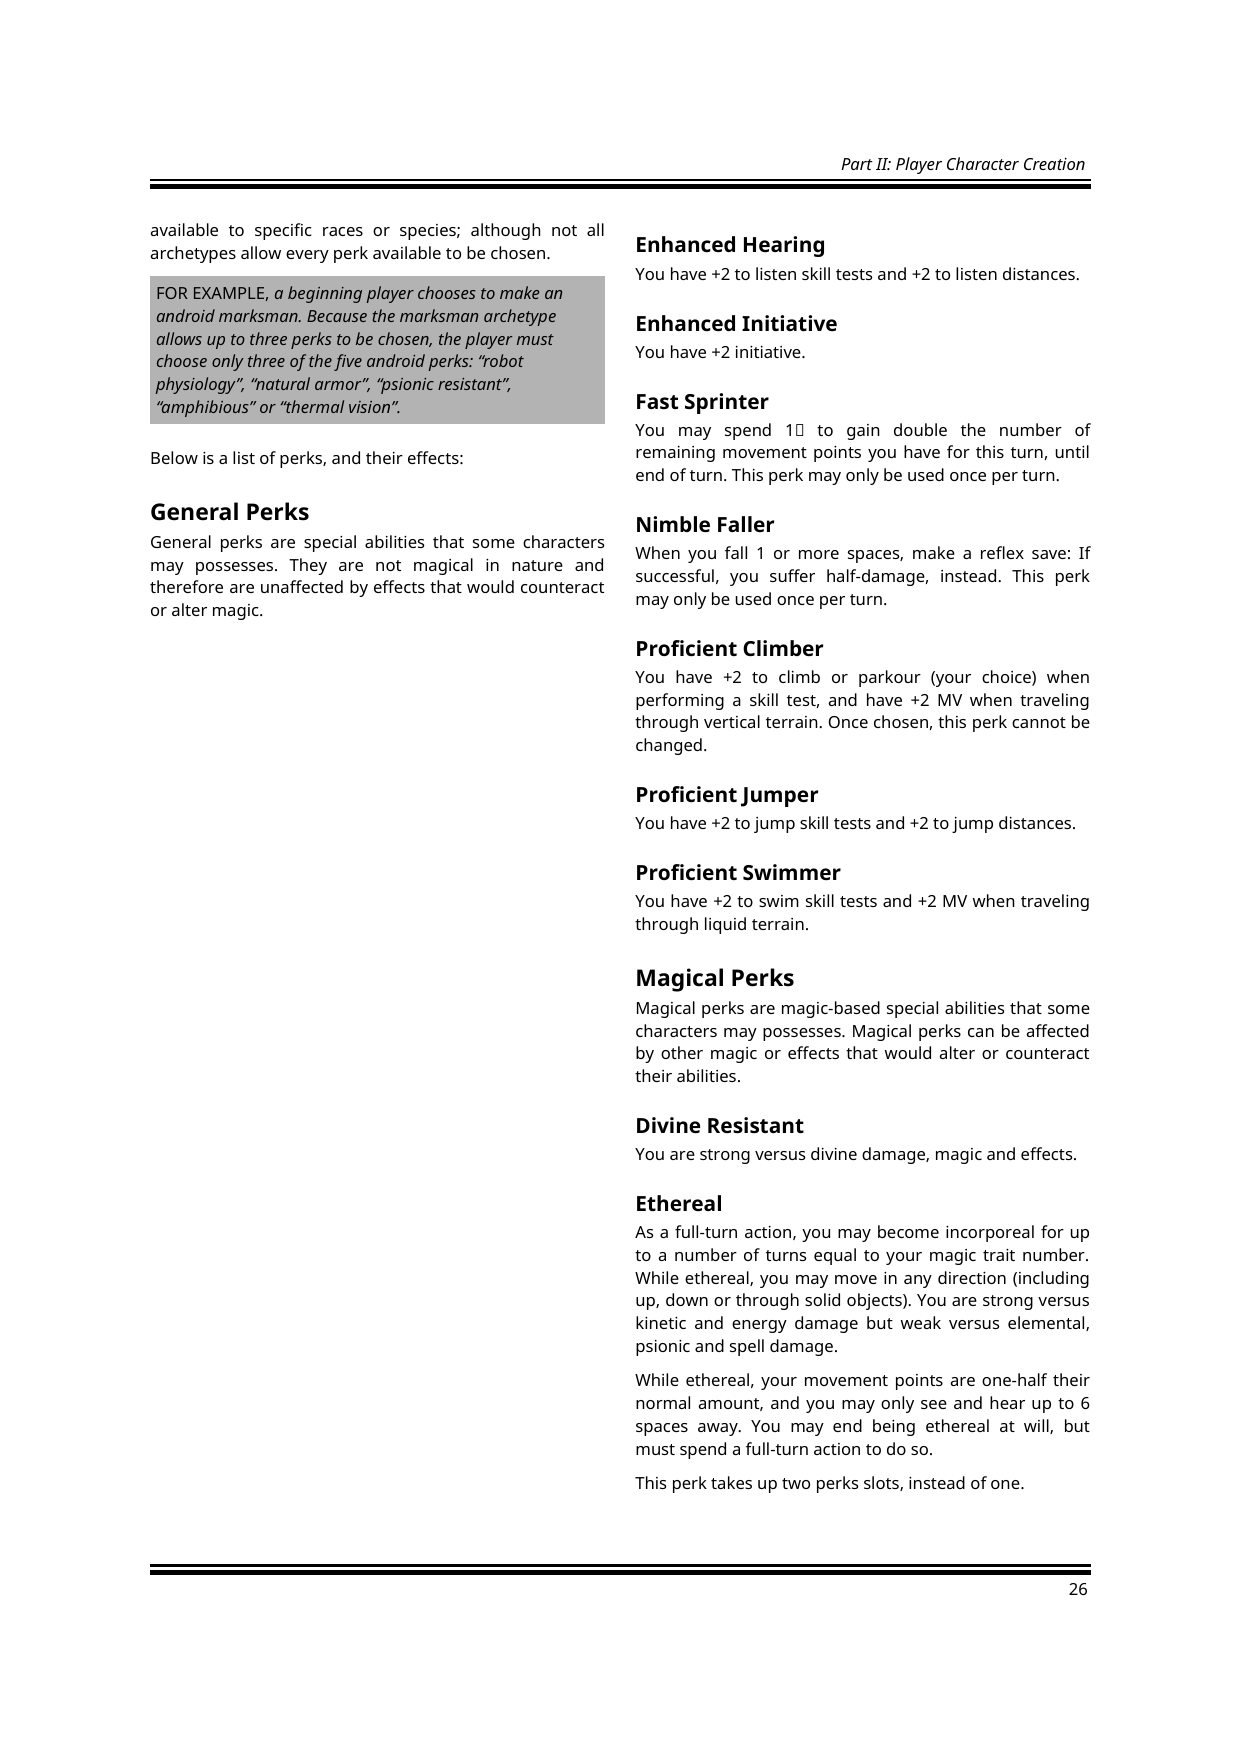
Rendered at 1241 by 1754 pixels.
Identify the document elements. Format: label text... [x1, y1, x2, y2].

text While ethereal, your movement points are one-half their normal amount, and you may only see and hear up to 6 spaces away. You may end being ethereal at will, but must spend a full-turn action to do so. [635, 1369, 1091, 1460]
subtitle Magical Perks [635, 962, 1091, 993]
text You may spend 1 to gain double the number of remaining movement points you have for this turn, until end of turn. This perk may only be used once per turn. [635, 418, 1091, 486]
text You have +2 to jump skill tests and +2 to jump distances. [635, 812, 1091, 834]
text Enhanced Hearing [635, 231, 1091, 259]
text Divine Resistant [635, 1111, 1091, 1140]
text As a full-turn action, you may become incorporeal for up to a number of turns equal to your magic trait number. While ethereal, you may move in any direction (including up, down or through solid objects). You are strong versus kinetic and energy damage but weak versus elemental, psionic and spell damage. [635, 1221, 1091, 1357]
text You are strong versus divine damage, magic and effects. [635, 1143, 1091, 1165]
text Proficient Swimmer [635, 858, 1091, 887]
text Magical perks are magic-based special abilities that some characters may possesses. Magical perks can be affected by other magic or effects that would alter or counteract their abilities. [635, 996, 1091, 1087]
table_header FOR EXAMPLE, a beginning player chooses to make an android marksman. Because the marksman archetype allows up to three perks to be chosen, the player must choose only three of the five android perks: “robot physiology”, “natural armor”, “psionic resistant”, “amphibious” or “thermal vision”. [150, 276, 605, 424]
text Nimble Faller [635, 510, 1091, 539]
text You have +2 initiative. [635, 340, 1091, 363]
text When you fall 1 or more spaces, make a reflex save: If successful, you suffer half-damage, instead. This perk may only be used once per turn. [635, 542, 1091, 610]
text You have +2 to listen skill tests and +2 to listen distances. [635, 262, 1091, 285]
text General perks are special abilities that some characters may possesses. They are not magical in nature and therefore are unaffected by effects that would counteract or alter magic. [150, 530, 605, 621]
text Ethereal [635, 1189, 1091, 1218]
text You have +2 to climb or parkour (your choice) when performing a skill test, and have +2 MV when traveling through vertical terrain. Once chosen, this perk cannot be changed. [635, 665, 1091, 756]
text Enhanced Initiative [635, 309, 1091, 337]
text Below is a list of perks, and their effects: [150, 424, 605, 469]
subtitle General Perks [150, 496, 605, 527]
text Proficient Climber [635, 634, 1091, 662]
text You have +2 to swim skill tests and +2 MV when traveling through liquid terrain. [635, 890, 1091, 935]
text Fast Sprinter [635, 387, 1091, 415]
text available to specific races or species; although not all archetypes allow every perk available to be chosen. [150, 219, 605, 264]
text This perk takes up two perks slots, instead of one. [635, 1472, 1091, 1494]
text Proficient Jumper [635, 780, 1091, 809]
